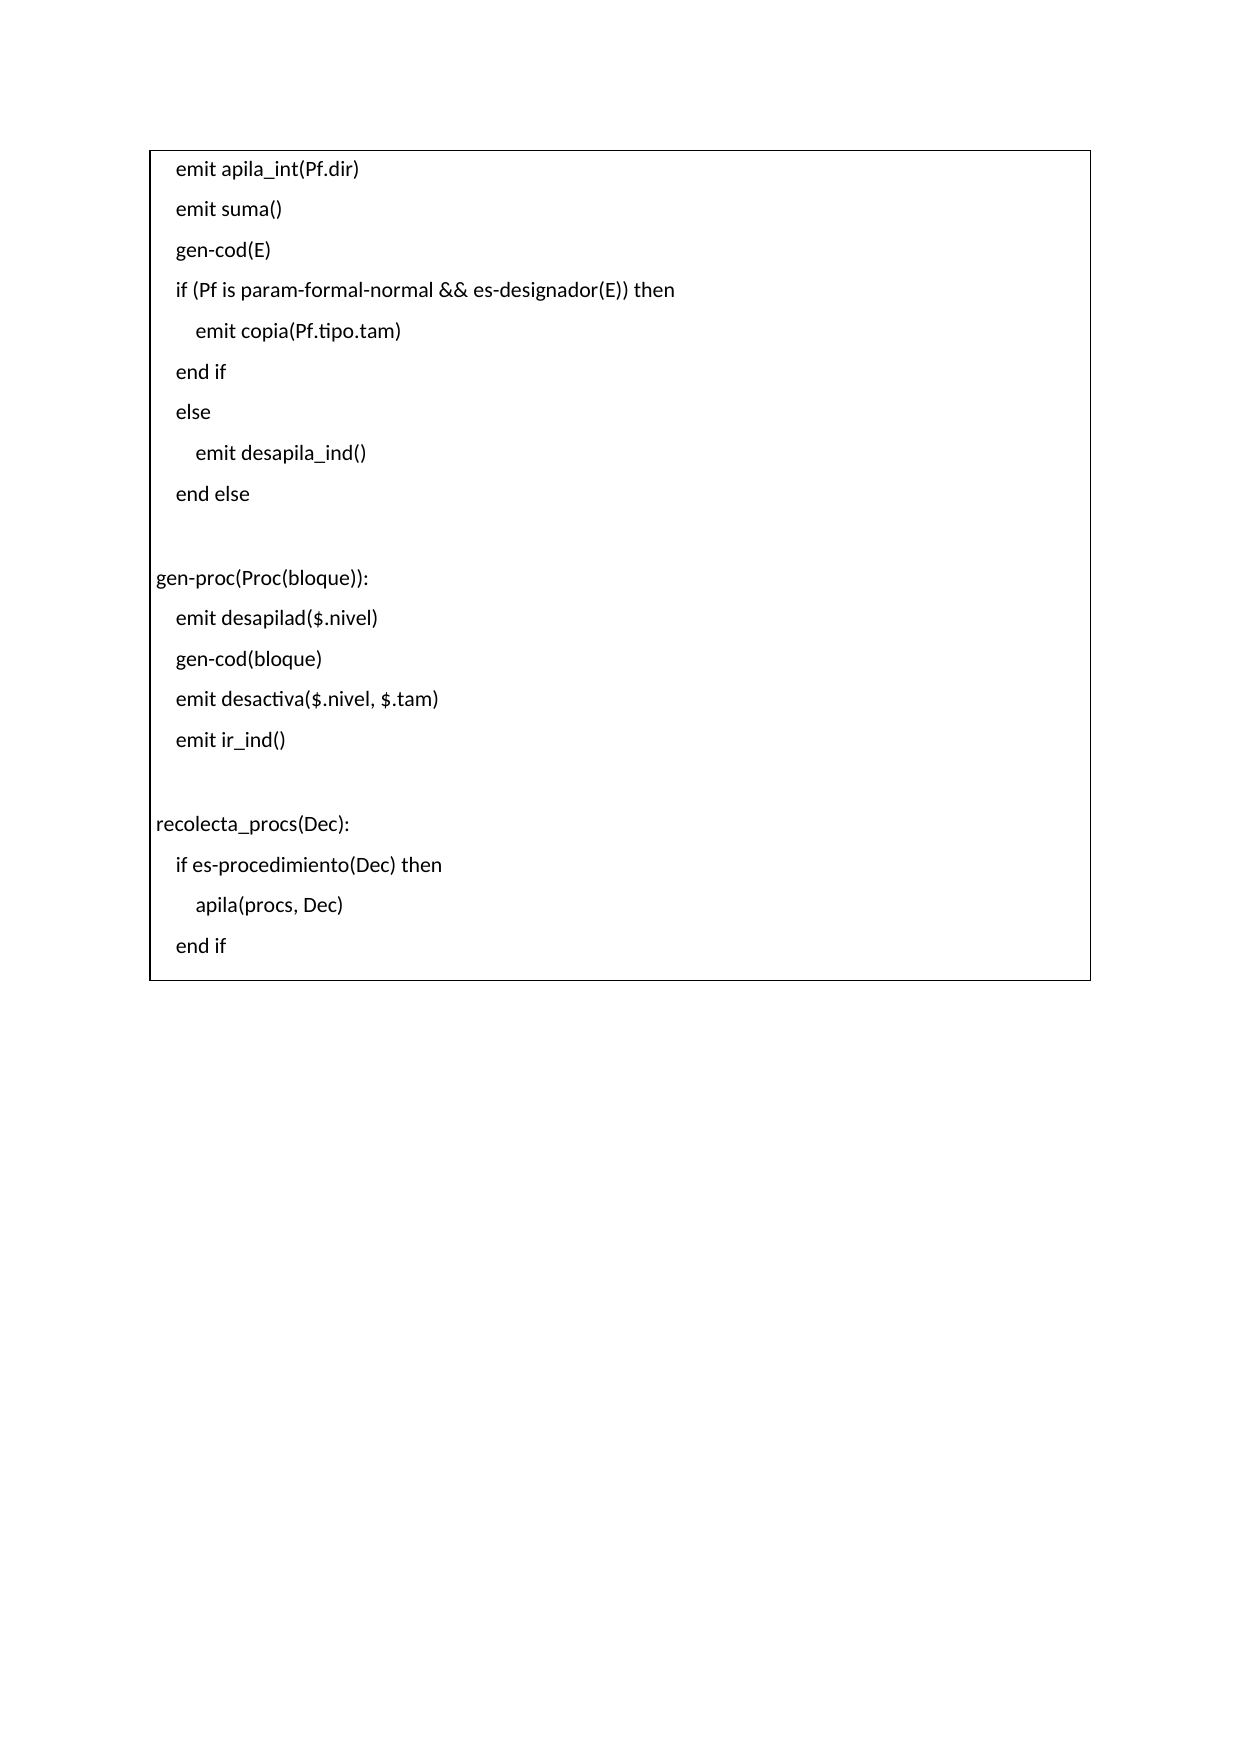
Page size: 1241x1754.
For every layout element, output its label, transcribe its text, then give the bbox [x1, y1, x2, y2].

table_header emit apila_int(Pf.dir) emit suma() gen-cod(E) if (Pf is param-formal-normal && es-designador(E)) then emit copia(Pf.tipo.tam) end if else emit desapila_ind() end else gen-proc(Proc(bloque)): emit desapilad($.nivel) gen-cod(bloque) emit desactiva($.nivel, $.tam) emit ir_ind() recolecta_procs(Dec): if es-procedimiento(Dec) then apila(procs, Dec) end if [151, 151, 1090, 980]
